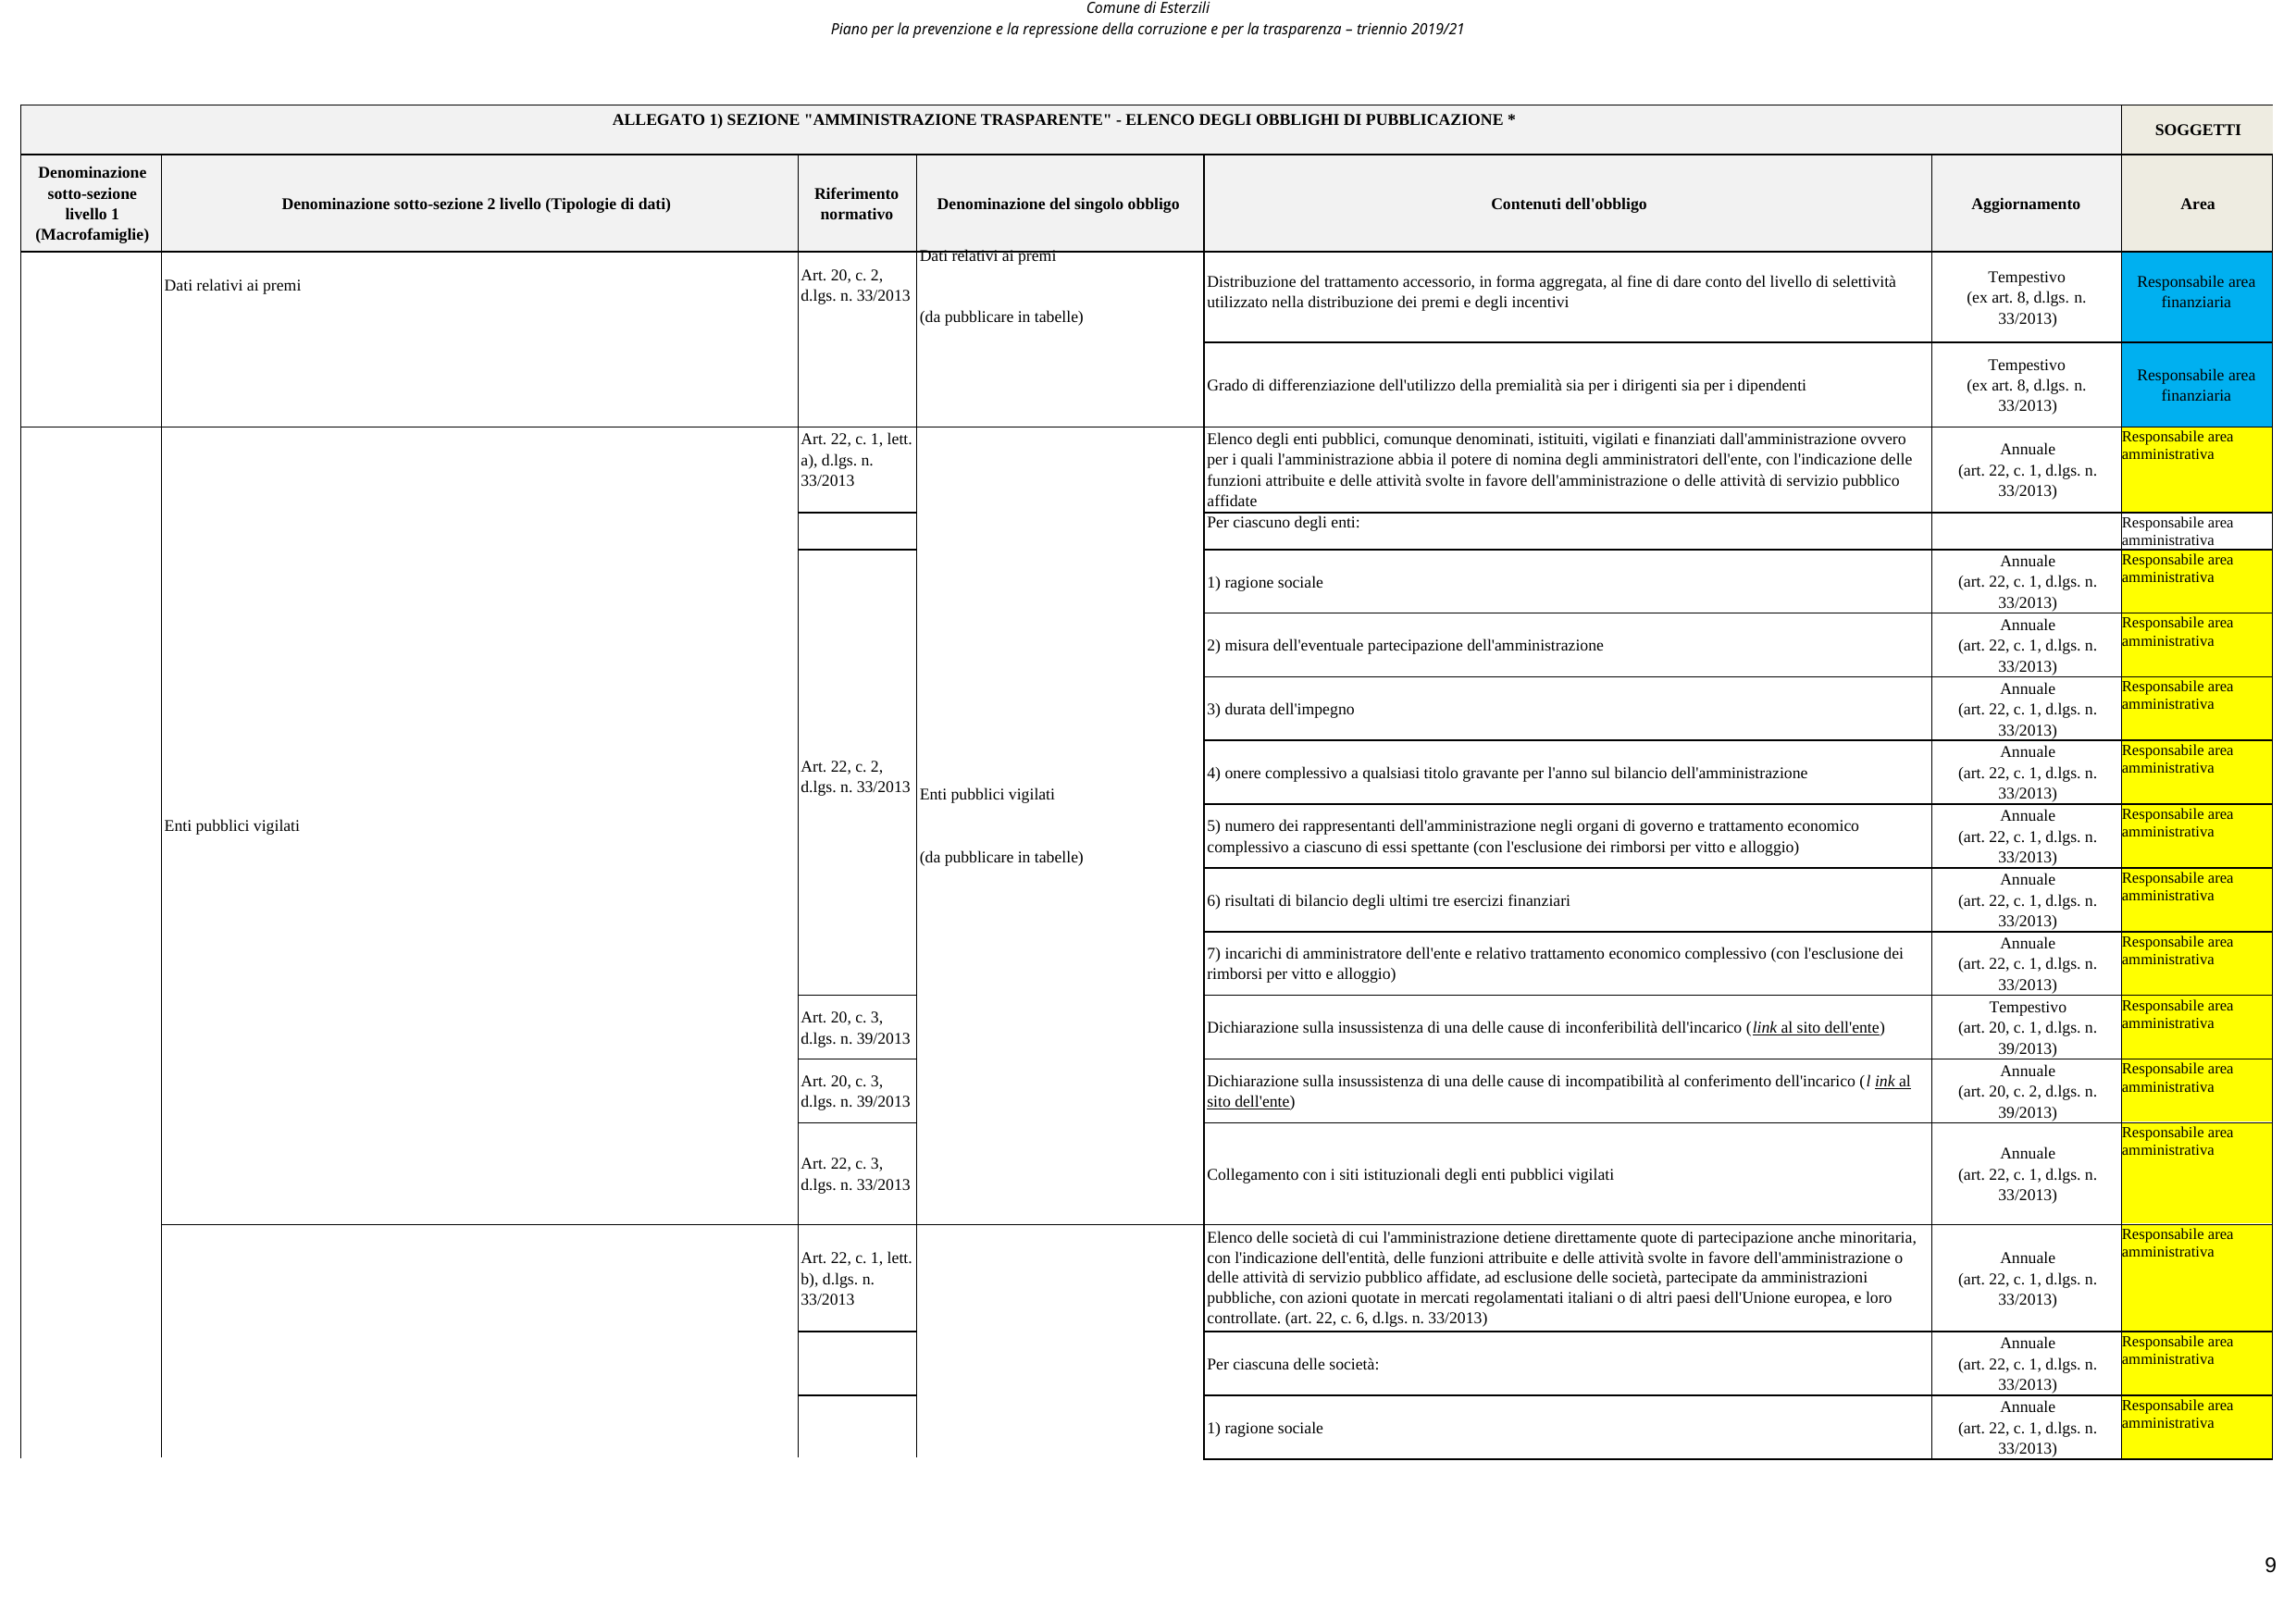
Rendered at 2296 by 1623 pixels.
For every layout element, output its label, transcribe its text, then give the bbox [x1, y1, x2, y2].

table_cell Annuale (art. 22, c. 1, d.lgs. n. 33/2013) [1932, 869, 2121, 931]
table_cell [1932, 514, 2121, 549]
table_cell Annuale (art. 22, c. 1, d.lgs. n. 33/2013) [1932, 677, 2121, 739]
table_cell 3) durata dell'impegno [1205, 677, 1931, 739]
table_cell 7) incarichi di amministratore dell'ente e relativo trattamento economico complessivo (con l'esclusione dei rimborsi per vitto e alloggio) [1205, 933, 1931, 995]
table_cell Contenuti dell'obbligo [1205, 155, 1931, 251]
table_cell Dati relativi ai premi (da pubblicare in tabelle) [917, 253, 1203, 427]
table_cell Art. 22, c. 1, lett. b), d.lgs. n. 33/2013 [799, 1225, 916, 1331]
table_cell Dati relativi ai premi [162, 253, 798, 427]
table_cell Art. 20, c. 3, d.lgs. n. 39/2013 [799, 996, 916, 1059]
table_cell Tempestivo (ex art. 8, d.lgs. n. 33/2013) [1932, 253, 2121, 341]
table_cell Responsabile area amministrativa [2122, 1332, 2272, 1394]
table_cell 5) numero dei rappresentanti dell'amministrazione negli organi di governo e trattamento economico complessivo a ciascuno di essi spettante (con l'esclusione dei rimborsi per vitto e alloggio) [1205, 805, 1931, 867]
table_cell Responsabile area amministrativa [2122, 427, 2272, 512]
table_cell Responsabile area amministrativa [2122, 551, 2272, 613]
table_cell 1) ragione sociale [1205, 1396, 1931, 1458]
table_cell Annuale (art. 22, c. 1, d.lgs. n. 33/2013) [1932, 1332, 2121, 1394]
table_cell Art. 20, c. 3, d.lgs. n. 39/2013 [799, 1059, 916, 1121]
table_header SOGGETTI [2122, 105, 2273, 154]
table_cell Annuale (art. 22, c. 1, d.lgs. n. 33/2013) [1932, 427, 2121, 512]
table_cell Elenco degli enti pubblici, comunque denominati, istituiti, vigilati e finanziati dall'amministrazione ovvero per i quali l'amministrazione abbia il potere di nomina degli amministratori dell'ente, con l'indicazione delle funzioni attribuite e delle attività svolte in favore dell'amministrazione o delle attività di servizio pubblico affidate [1205, 427, 1931, 512]
table_cell 2) misura dell'eventuale partecipazione dell'amministrazione [1205, 613, 1931, 676]
table_cell Collegamento con i siti istituzionali degli enti pubblici vigilati [1205, 1123, 1931, 1223]
table_cell Per ciascuna delle società: [1205, 1332, 1931, 1394]
table_cell [799, 1332, 916, 1394]
table_cell [799, 514, 916, 549]
table_cell Annuale (art. 22, c. 1, d.lgs. n. 33/2013) [1932, 613, 2121, 676]
table_cell Tempestivo (art. 20, c. 1, d.lgs. n. 39/2013) [1932, 996, 2121, 1059]
table_cell [162, 1225, 798, 1458]
table_cell Area [2122, 155, 2272, 251]
table_cell Distribuzione del trattamento accessorio, in forma aggregata, al fine di dare conto del livello di selettività utilizzato nella distribuzione dei premi e degli incentivi [1205, 253, 1931, 341]
table_cell Annuale (art. 22, c. 1, d.lgs. n. 33/2013) [1932, 805, 2121, 867]
table_cell Responsabile area finanziaria [2122, 343, 2272, 427]
table_cell Art. 22, c. 1, lett. a), d.lgs. n. 33/2013 [799, 427, 916, 512]
table_cell Denominazione del singolo obbligo [917, 155, 1203, 251]
table_cell Responsabile area amministrativa [2122, 677, 2272, 739]
table_cell Tempestivo (ex art. 8, d.lgs. n. 33/2013) [1932, 343, 2121, 427]
table_cell Annuale (art. 22, c. 1, d.lgs. n. 33/2013) [1932, 1396, 2121, 1458]
table_cell [21, 253, 161, 427]
table_cell Dichiarazione sulla insussistenza di una delle cause di inconferibilità dell'incarico (link al sito dell'ente) [1205, 996, 1931, 1059]
table_cell Annuale (art. 20, c. 2, d.lgs. n. 39/2013) [1932, 1059, 2121, 1121]
table_cell Art. 22, c. 3, d.lgs. n. 33/2013 [799, 1123, 916, 1223]
table_cell Responsabile area amministrativa [2122, 805, 2272, 867]
table_cell Denominazione sotto-sezione 2 livello (Tipologie di dati) [162, 155, 798, 251]
table_cell [798, 1396, 916, 1458]
table_cell 1) ragione sociale [1205, 551, 1931, 613]
table_cell Responsabile area finanziaria [2122, 253, 2272, 341]
table_cell Aggiornamento [1932, 155, 2121, 251]
table_cell Elenco delle società di cui l'amministrazione detiene direttamente quote di partecipazione anche minoritaria, con l'indicazione dell'entità, delle funzioni attribuite e delle attività svolte in favore dell'amministrazione o delle attività di servizio pubblico affidate, ad esclusione delle società, partecipate da amministrazioni pubbliche, con azioni quotate in mercati regolamentati italiani o di altri paesi dell'Unione europea, e loro controllate. (art. 22, c. 6, d.lgs. n. 33/2013) [1205, 1225, 1931, 1331]
table_cell Per ciascuno degli enti: [1205, 514, 1931, 549]
table_cell Responsabile area amministrativa [2122, 1225, 2272, 1331]
table_cell Responsabile area amministrativa [2122, 1396, 2272, 1458]
table_cell [916, 1225, 1203, 1458]
table_cell Responsabile area amministrativa [2122, 996, 2272, 1059]
table_cell Annuale (art. 22, c. 1, d.lgs. n. 33/2013) [1932, 1225, 2121, 1331]
table_cell 4) onere complessivo a qualsiasi titolo gravante per l'anno sul bilancio dell'amministrazione [1205, 741, 1931, 803]
table_cell Denominazione sotto-sezione livello 1 (Macrofamiglie) [21, 155, 161, 251]
table_cell Art. 22, c. 2, d.lgs. n. 33/2013 [799, 551, 916, 995]
table_cell Responsabile area amministrativa [2122, 613, 2272, 676]
table_cell 6) risultati di bilancio degli ultimi tre esercizi finanziari [1205, 869, 1931, 931]
table_cell [21, 427, 161, 1458]
table_cell Riferimento normativo [799, 155, 916, 251]
table_cell Responsabile area amministrativa [2122, 1123, 2272, 1223]
table_cell Enti pubblici vigilati (da pubblicare in tabelle) [917, 427, 1203, 1223]
table_cell Responsabile area amministrativa [2122, 1059, 2272, 1121]
table_cell Annuale (art. 22, c. 1, d.lgs. n. 33/2013) [1932, 551, 2121, 613]
table_cell Annuale (art. 22, c. 1, d.lgs. n. 33/2013) [1932, 933, 2121, 995]
table_cell Annuale (art. 22, c. 1, d.lgs. n. 33/2013) [1932, 1123, 2121, 1223]
table_cell Enti pubblici vigilati [162, 427, 798, 1223]
table_header ALLEGATO 1) SEZIONE "AMMINISTRAZIONE TRASPARENTE" - ELENCO DEGLI OBBLIGHI DI PUBBLICAZIONE * [21, 105, 2121, 154]
table_cell Responsabile area amministrativa [2122, 869, 2272, 931]
table_cell Annuale (art. 22, c. 1, d.lgs. n. 33/2013) [1932, 741, 2121, 803]
table_cell Grado di differenziazione dell'utilizzo della premialità sia per i dirigenti sia per i dipendenti [1205, 343, 1931, 427]
table_cell Responsabile area amministrativa [2122, 514, 2272, 549]
table_cell Art. 20, c. 2, d.lgs. n. 33/2013 [799, 253, 916, 427]
table_cell Responsabile area amministrativa [2122, 933, 2272, 995]
table_cell Responsabile area amministrativa [2122, 741, 2272, 803]
table_cell Dichiarazione sulla insussistenza di una delle cause di incompatibilità al conferimento dell'incarico (l ink al sito dell'ente) [1205, 1059, 1931, 1121]
